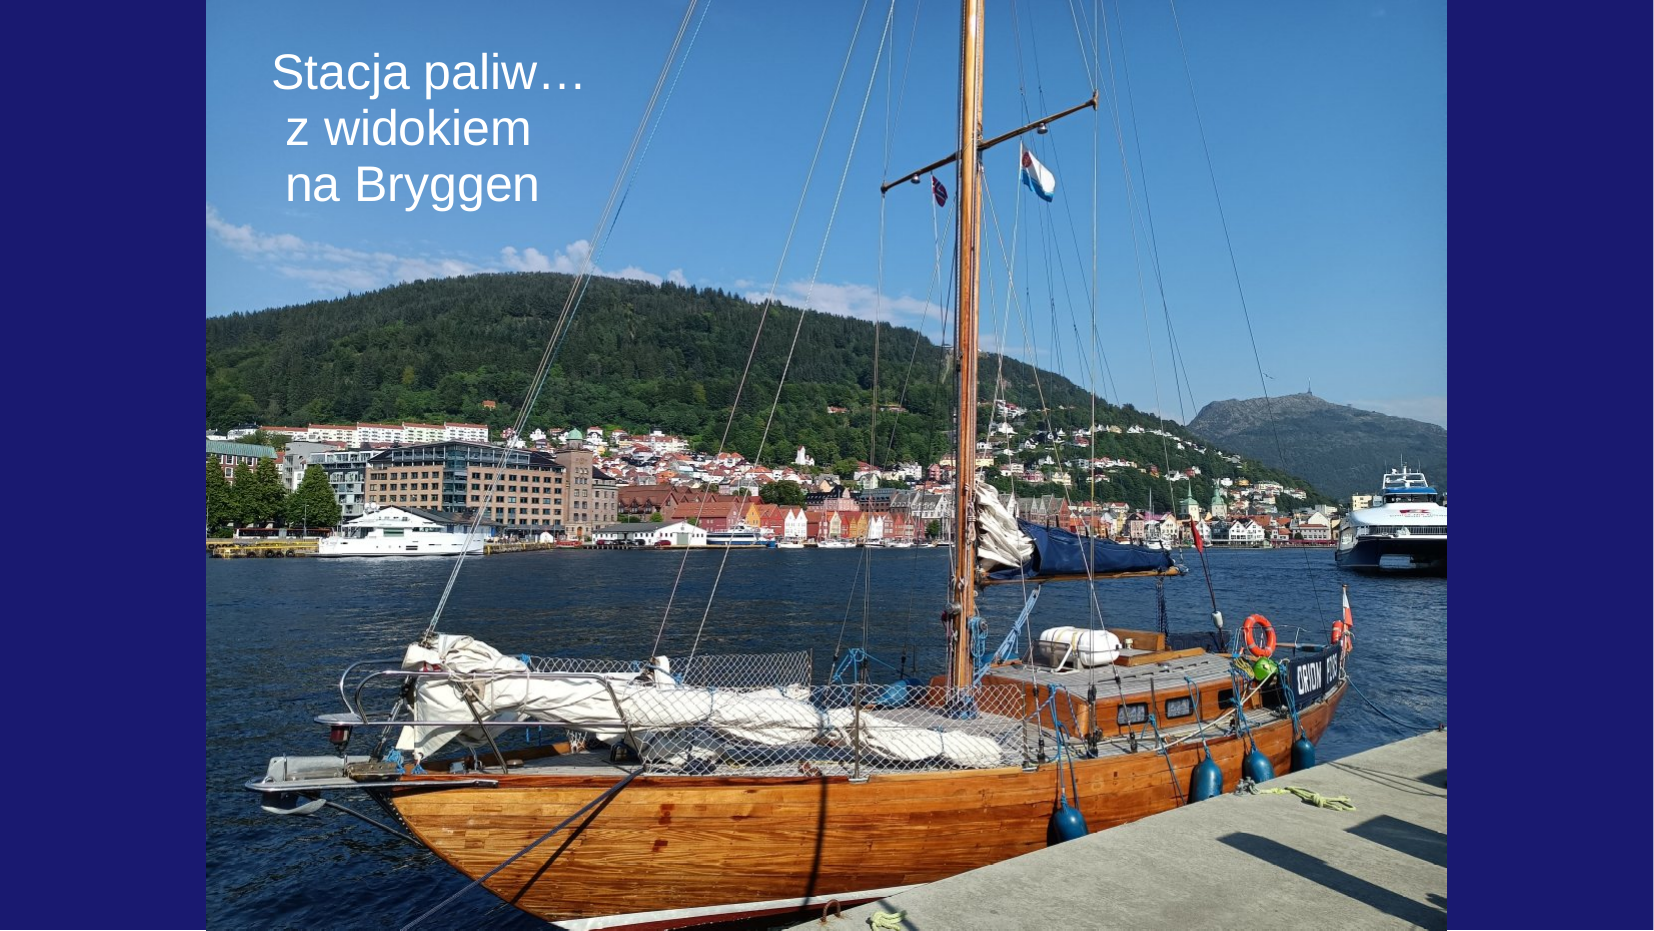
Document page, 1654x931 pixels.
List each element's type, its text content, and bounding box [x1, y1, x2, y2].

picture [206, 0, 1447, 931]
text_box Stacja paliw… z widokiem na Bryggen [256, 37, 713, 220]
